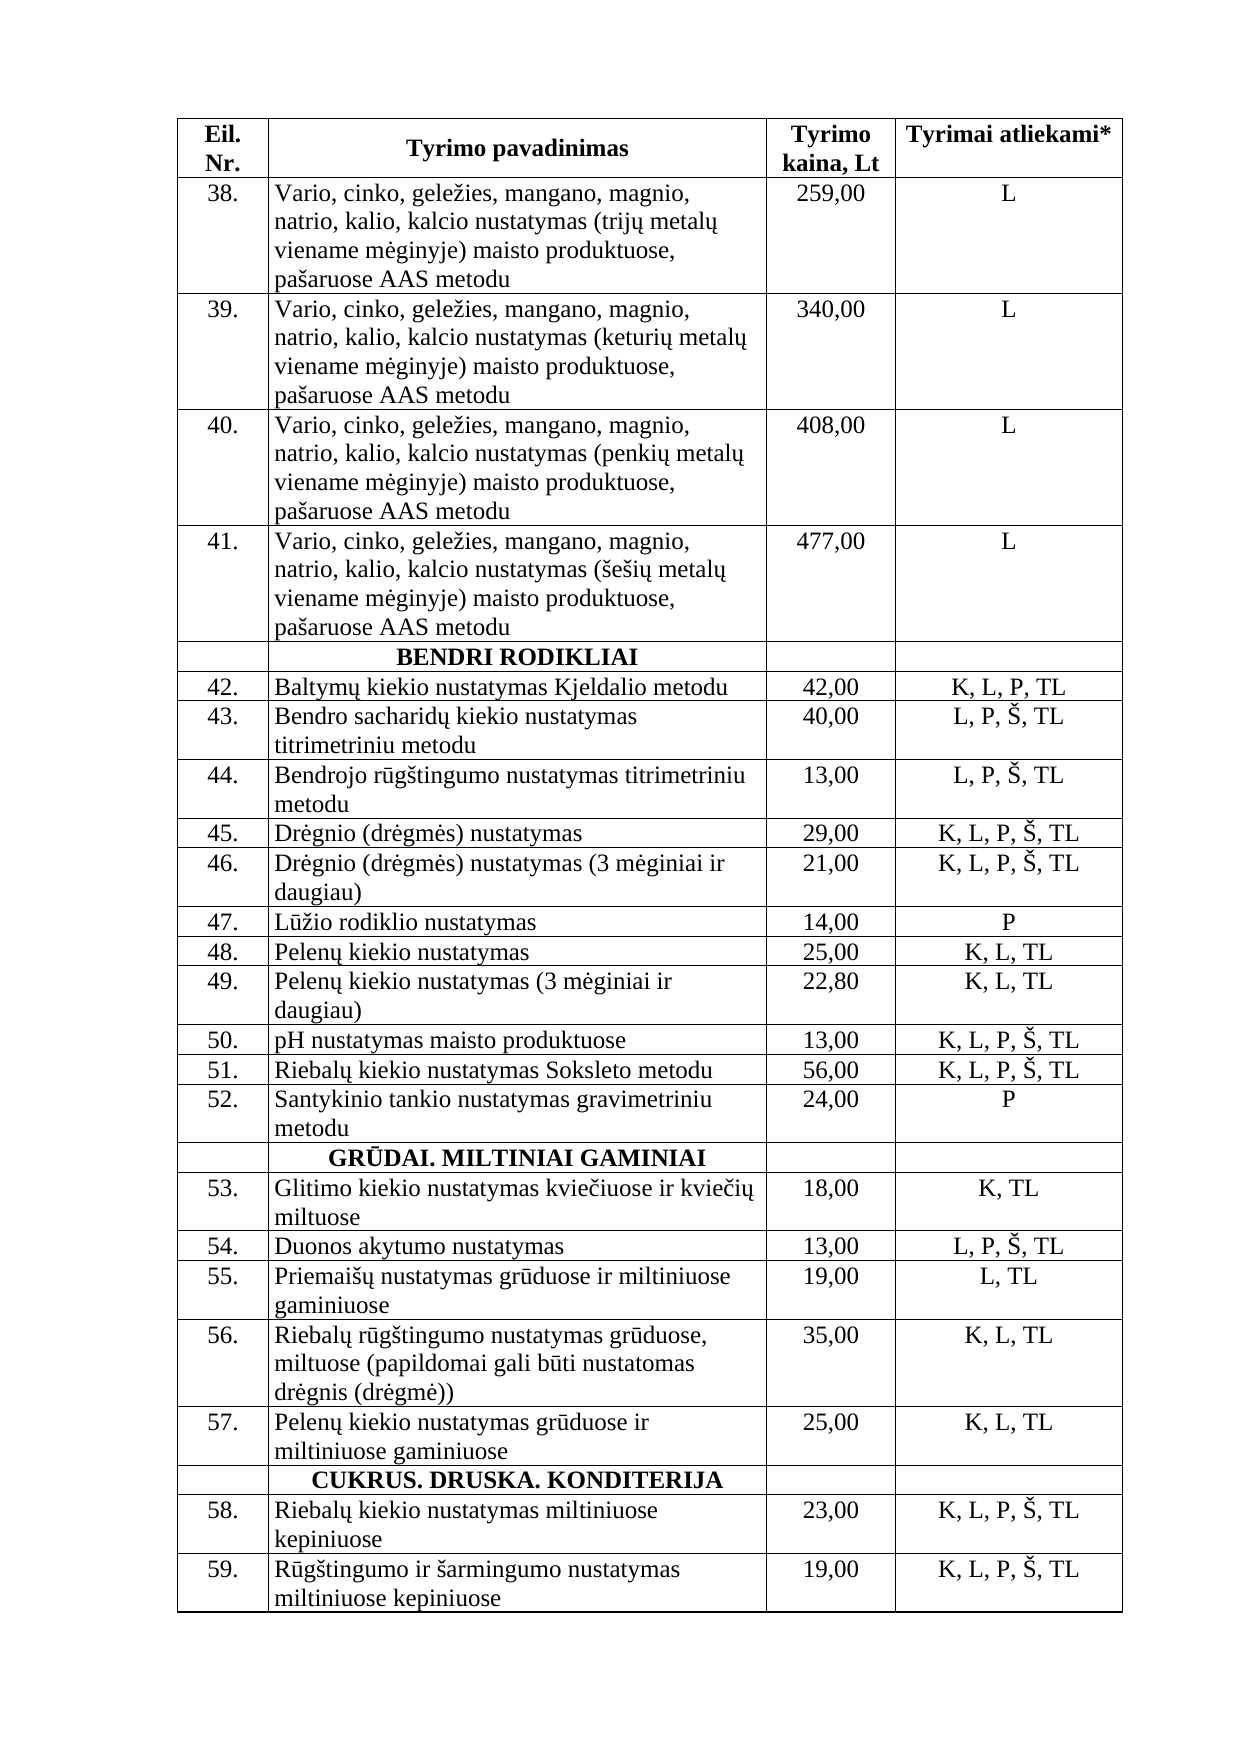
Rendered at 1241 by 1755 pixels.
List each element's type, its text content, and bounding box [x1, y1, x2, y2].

table_cell L [896, 410, 1122, 525]
table_cell 40,00 [767, 701, 895, 759]
table_cell 44. [178, 760, 268, 817]
table_cell 52. [178, 1085, 268, 1142]
table_cell 57. [178, 1407, 268, 1464]
table_cell Baltymų kiekio nustatymas Kjeldalio metodu [269, 672, 766, 700]
table_cell 40. [178, 410, 268, 525]
table_cell K, TL [896, 1173, 1122, 1230]
table_cell K, L, TL [896, 937, 1122, 965]
table_cell 53. [178, 1173, 268, 1230]
table_cell [896, 642, 1122, 671]
table_cell K, L, P, Š, TL [896, 1055, 1122, 1083]
table_cell Riebalų rūgštingumo nustatymas grūduose, miltuose (papildomai gali būti nustatomas drėgnis (drėgmė)) [269, 1320, 766, 1406]
table_cell [896, 1466, 1122, 1494]
table_cell Drėgnio (drėgmės) nustatymas [269, 819, 766, 847]
table_cell L [896, 294, 1122, 409]
table_cell K, L, P, Š, TL [896, 1495, 1122, 1553]
table_cell 21,00 [767, 848, 895, 906]
table_cell Vario, cinko, geležies, mangano, magnio, natrio, kalio, kalcio nustatymas (trijų metalų viename mėginyje) maisto produktuose, pašaruose AAS metodu [269, 178, 766, 293]
table_cell K, L, TL [896, 1320, 1122, 1406]
table_cell K, L, P, Š, TL [896, 848, 1122, 906]
table_cell [178, 642, 268, 671]
table_cell Duonos akytumo nustatymas [269, 1231, 766, 1260]
table_cell [767, 1143, 895, 1172]
table_cell P [896, 907, 1122, 936]
table_cell K, L, P, Š, TL [896, 1025, 1122, 1054]
table_cell 58. [178, 1495, 268, 1553]
table_cell pH nustatymas maisto produktuose [269, 1025, 766, 1054]
table_cell Glitimo kiekio nustatymas kviečiuose ir kviečių miltuose [269, 1173, 766, 1230]
table_cell [767, 1466, 895, 1494]
table_cell Vario, cinko, geležies, mangano, magnio, natrio, kalio, kalcio nustatymas (šešių metalų viename mėginyje) maisto produktuose, pašaruose AAS metodu [269, 526, 766, 641]
table_cell 408,00 [767, 410, 895, 525]
table_cell 477,00 [767, 526, 895, 641]
table_cell [767, 642, 895, 671]
table_header Tyrimo kaina, Lt [767, 119, 895, 177]
table_cell 19,00 [767, 1261, 895, 1319]
table_cell K, L, P, TL [896, 672, 1122, 700]
table_header Tyrimai atliekami* [896, 119, 1122, 177]
table_cell 49. [178, 966, 268, 1024]
table_cell 38. [178, 178, 268, 293]
table_cell Priemaišų nustatymas grūduose ir miltiniuose gaminiuose [269, 1261, 766, 1319]
table_cell 55. [178, 1261, 268, 1319]
table_cell K, L, TL [896, 1407, 1122, 1464]
table_cell P [896, 1085, 1122, 1142]
table_cell 23,00 [767, 1495, 895, 1553]
table_cell K, L, P, Š, TL [896, 1554, 1122, 1611]
table_cell Cukrus. Druska. Konditerija [269, 1466, 766, 1494]
table_cell 340,00 [767, 294, 895, 409]
table_cell [896, 1143, 1122, 1172]
table_cell L [896, 178, 1122, 293]
table_cell 25,00 [767, 1407, 895, 1464]
table_cell BENDRI RODIKLIAI [269, 642, 766, 671]
table_cell 19,00 [767, 1554, 895, 1611]
table_header Eil. Nr. [178, 119, 268, 177]
table_cell 29,00 [767, 819, 895, 847]
table_cell L, TL [896, 1261, 1122, 1319]
table_cell Vario, cinko, geležies, mangano, magnio, natrio, kalio, kalcio nustatymas (keturių metalų viename mėginyje) maisto produktuose, pašaruose AAS metodu [269, 294, 766, 409]
table_cell 43. [178, 701, 268, 759]
table_cell 56,00 [767, 1055, 895, 1083]
table_cell 45. [178, 819, 268, 847]
table_cell Drėgnio (drėgmės) nustatymas (3 mėginiai ir daugiau) [269, 848, 766, 906]
table_cell 13,00 [767, 760, 895, 817]
table_cell Grūdai. Miltiniai gaminiai [269, 1143, 766, 1172]
table_cell Riebalų kiekio nustatymas miltiniuose kepiniuose [269, 1495, 766, 1553]
table_cell Pelenų kiekio nustatymas [269, 937, 766, 965]
table_cell 24,00 [767, 1085, 895, 1142]
table_cell 18,00 [767, 1173, 895, 1230]
table_cell 56. [178, 1320, 268, 1406]
table_cell 51. [178, 1055, 268, 1083]
table_cell 22,80 [767, 966, 895, 1024]
table_cell Rūgštingumo ir šarmingumo nustatymas miltiniuose kepiniuose [269, 1554, 766, 1611]
table_cell Lūžio rodiklio nustatymas [269, 907, 766, 936]
table_cell 48. [178, 937, 268, 965]
table_cell Bendro sacharidų kiekio nustatymas titrimetriniu metodu [269, 701, 766, 759]
table_cell 54. [178, 1231, 268, 1260]
table_cell 14,00 [767, 907, 895, 936]
table_cell L, P, Š, TL [896, 760, 1122, 817]
table_cell Vario, cinko, geležies, mangano, magnio, natrio, kalio, kalcio nustatymas (penkių metalų viename mėginyje) maisto produktuose, pašaruose AAS metodu [269, 410, 766, 525]
table_cell Pelenų kiekio nustatymas grūduose ir miltiniuose gaminiuose [269, 1407, 766, 1464]
table_cell Bendrojo rūgštingumo nustatymas titrimetriniu metodu [269, 760, 766, 817]
table_cell 46. [178, 848, 268, 906]
table_cell 35,00 [767, 1320, 895, 1406]
table_cell 50. [178, 1025, 268, 1054]
table_cell 47. [178, 907, 268, 936]
table_cell 39. [178, 294, 268, 409]
table_cell K, L, TL [896, 966, 1122, 1024]
table_cell L, P, Š, TL [896, 1231, 1122, 1260]
table_cell 42. [178, 672, 268, 700]
table_cell L [896, 526, 1122, 641]
table_cell 25,00 [767, 937, 895, 965]
table_cell L, P, Š, TL [896, 701, 1122, 759]
table_cell Santykinio tankio nustatymas gravimetriniu metodu [269, 1085, 766, 1142]
table_cell [178, 1143, 268, 1172]
table_cell 259,00 [767, 178, 895, 293]
table_cell Riebalų kiekio nustatymas Soksleto metodu [269, 1055, 766, 1083]
table_cell [178, 1466, 268, 1494]
table_cell K, L, P, Š, TL [896, 819, 1122, 847]
table_cell 59. [178, 1554, 268, 1611]
table_header Tyrimo pavadinimas [269, 119, 766, 177]
table_cell 42,00 [767, 672, 895, 700]
table_cell 13,00 [767, 1025, 895, 1054]
table_cell 41. [178, 526, 268, 641]
table_cell 13,00 [767, 1231, 895, 1260]
table_cell Pelenų kiekio nustatymas (3 mėginiai ir daugiau) [269, 966, 766, 1024]
